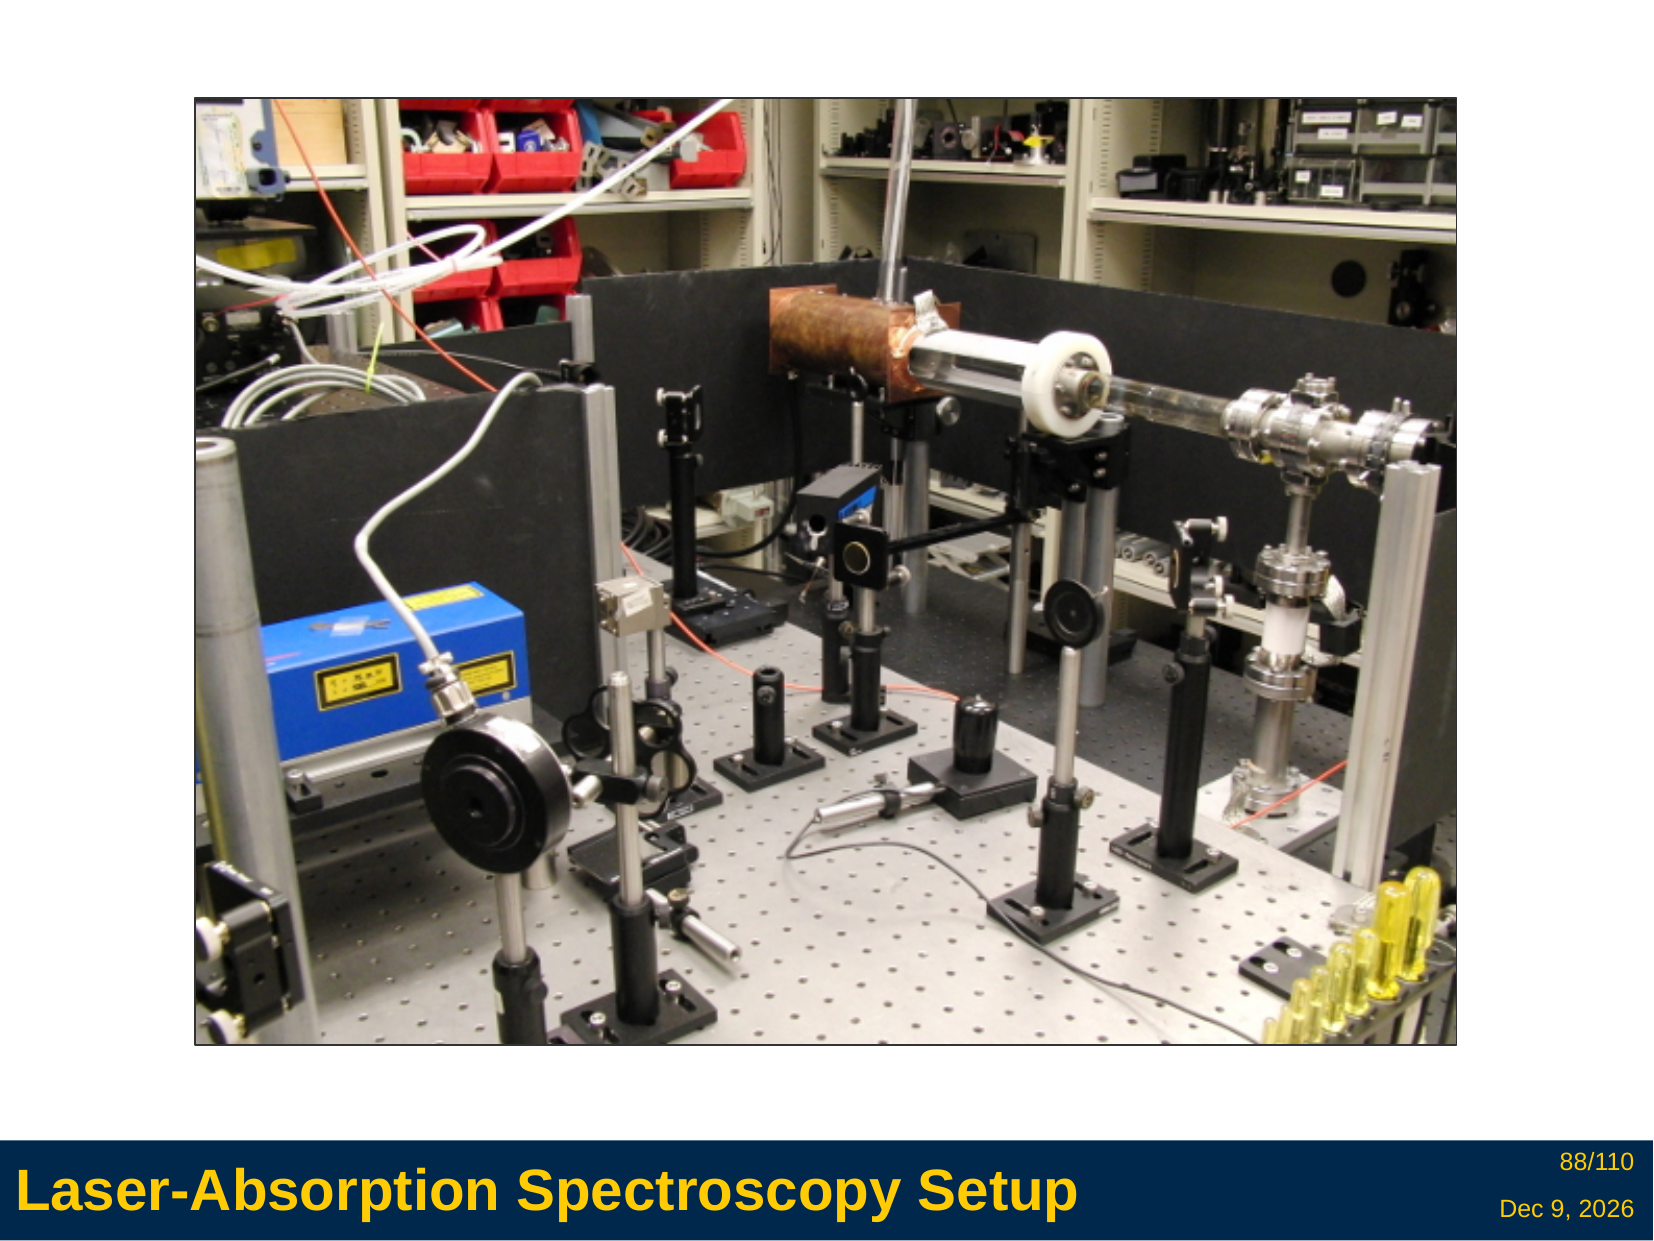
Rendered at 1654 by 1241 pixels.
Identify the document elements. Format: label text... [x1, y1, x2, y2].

title Laser-Absorption Spectroscopy Setup [14, 1140, 1380, 1241]
picture [195, 98, 1456, 1045]
